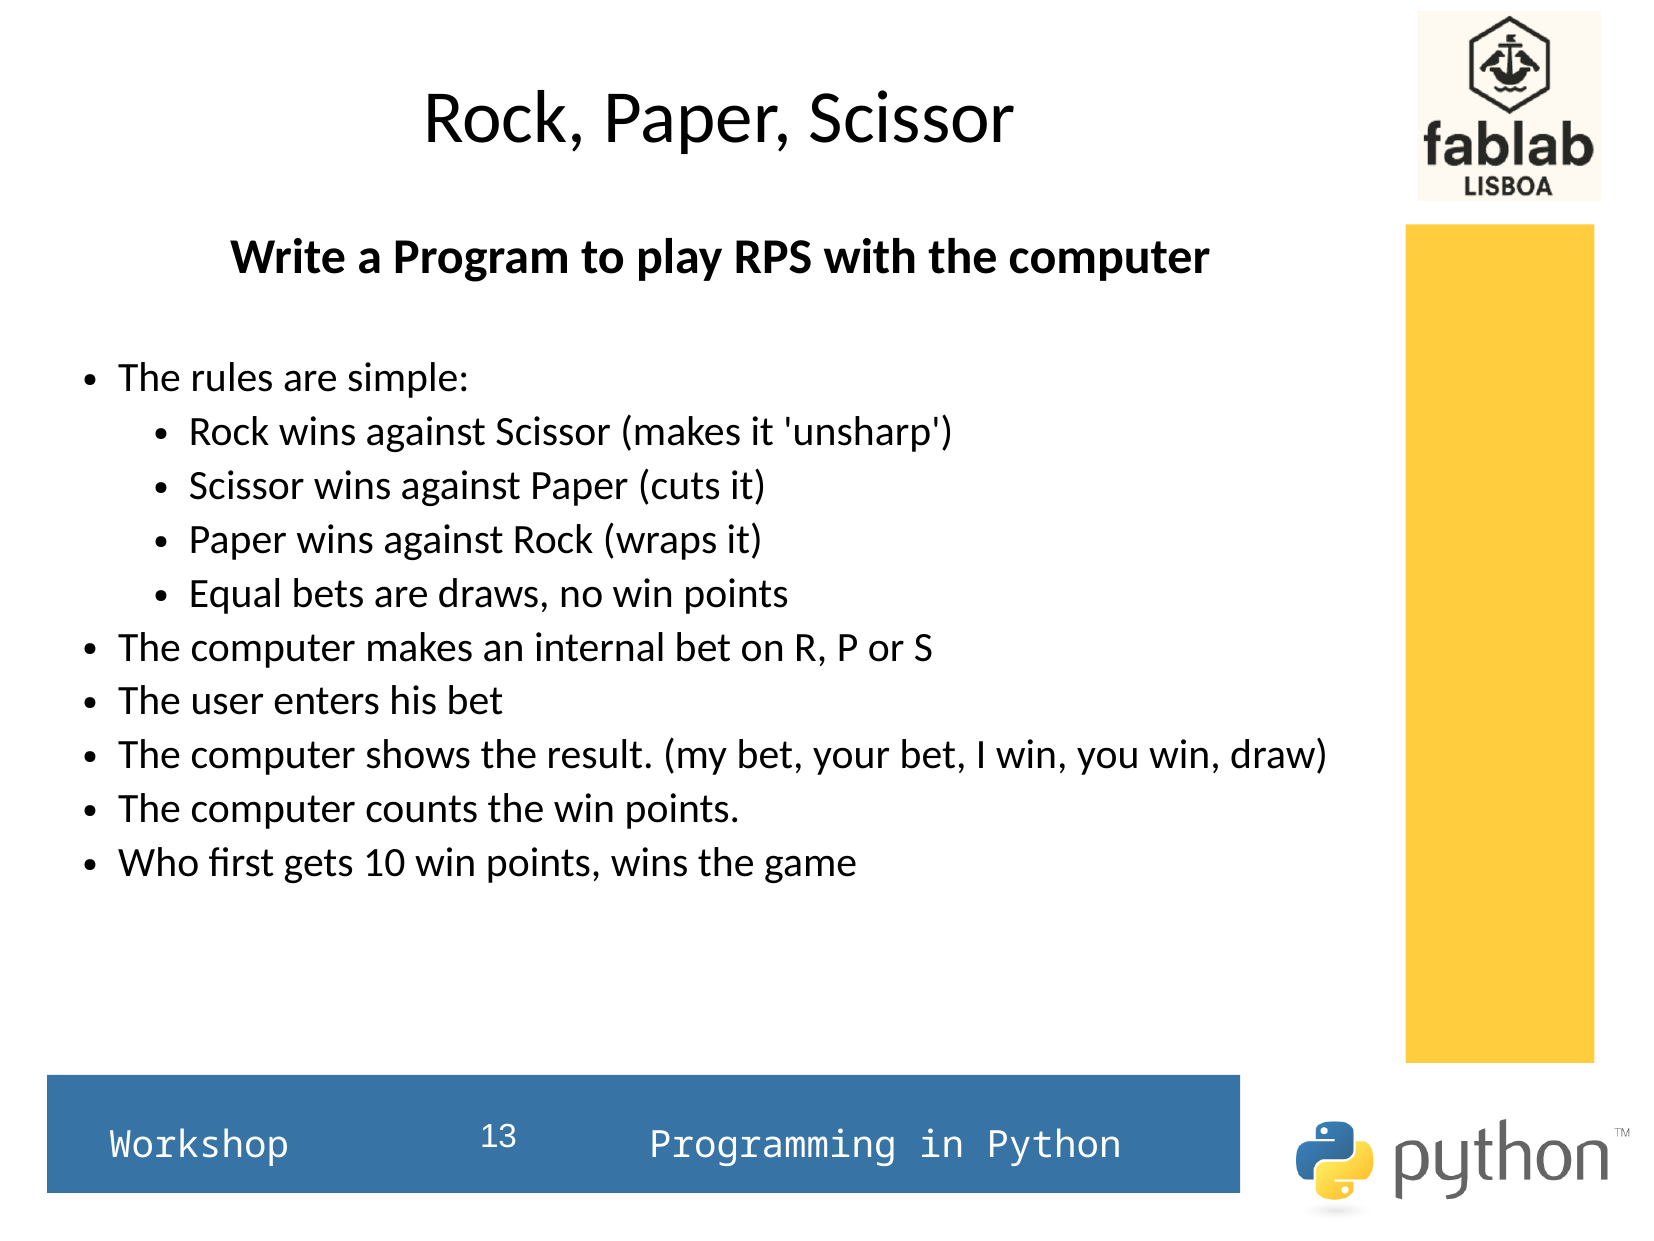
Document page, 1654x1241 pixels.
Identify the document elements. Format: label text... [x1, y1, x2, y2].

text_box Workshop Programming in Python [94, 1110, 1182, 1213]
text_box [1405, 224, 1595, 1063]
subtitle Write a Program to play RPS with the computer The rules are simple: Rock wins against Scissor (makes it 'unsharp') Scissor wins against Paper (cuts it) Paper wins against Rock (wraps it) Equal bets are draws, no win points The computer makes an internal bet on R, P or S The user enters his bet The computer shows the result. (my bet, your bet, I win, you win, draw) The computer counts the win points. Who first gets 10 win points, wins the game [82, 236, 1359, 1034]
text_box [47, 1074, 1241, 1193]
picture [1417, 11, 1601, 201]
title Rock, Paper, Scissor [82, 49, 1358, 198]
picture [1240, 1098, 1654, 1241]
